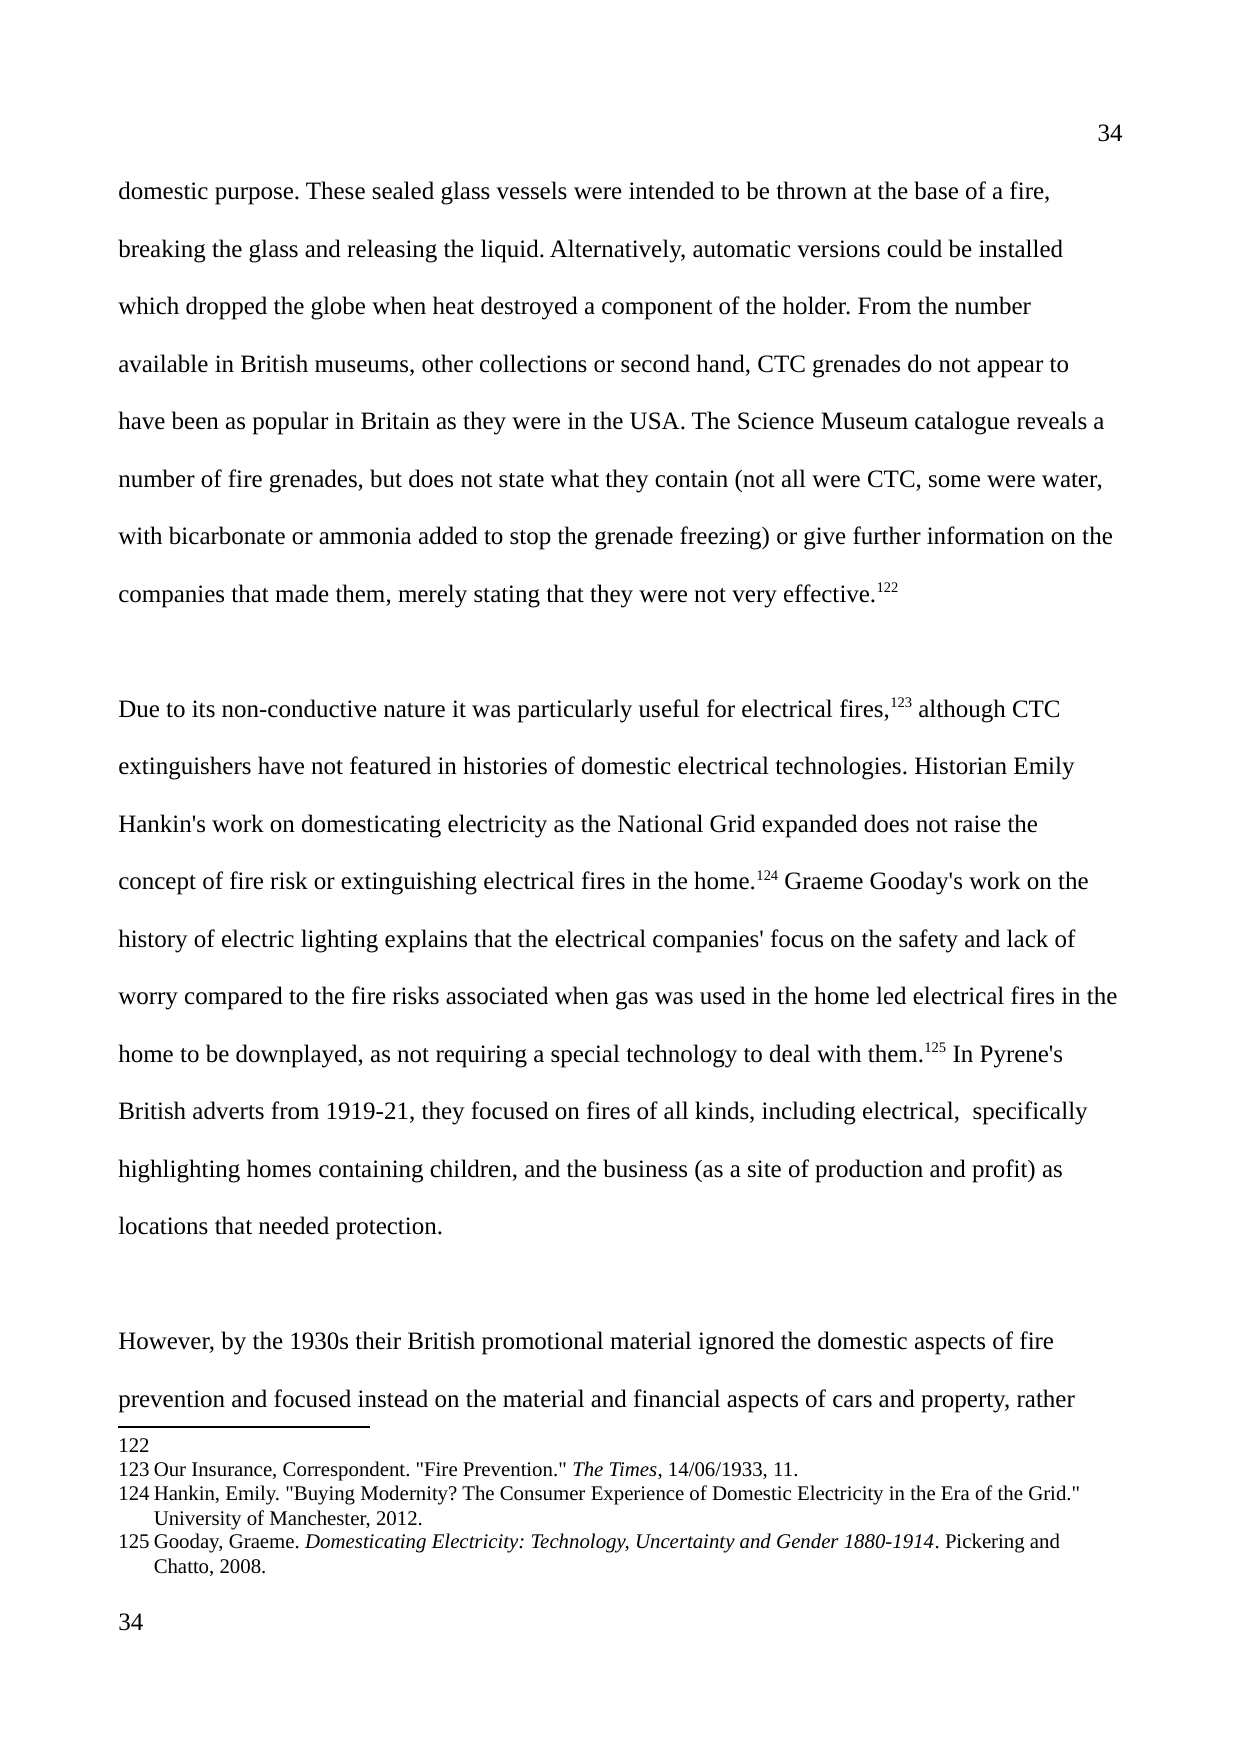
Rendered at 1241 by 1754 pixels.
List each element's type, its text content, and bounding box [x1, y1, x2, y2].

text Due to its non-conductive nature it was particularly useful for electrical fires, although CTC extinguishers have not featured in histories of domestic electrical technologies. Historian Emily Hankin's work on domesticating electricity as the National Grid expanded does not raise the concept of fire risk or extinguishing electrical fires in the home. Graeme Gooday's work on the history of electric lighting explains that the electrical companies' focus on the safety and lack of worry compared to the fire risks associated when gas was used in the home led electrical fires in the home to be downplayed, as not requiring a special technology to deal with them. In Pyrene's British adverts from 1919-21, they focused on fires of all kinds, including electrical, specifically highlighting homes containing children, and the business (as a site of production and profit) as locations that needed protection. [118, 694, 1122, 1240]
text domestic purpose. These sealed glass vessels were intended to be thrown at the base of a fire, breaking the glass and releasing the liquid. Alternatively, automatic versions could be installed which dropped the globe when heat destroyed a component of the holder. From the number available in British museums, other collections or second hand, CTC grenades do not appear to have been as popular in Britain as they were in the USA. The Science Museum catalogue reveals a number of fire grenades, but does not state what they contain (not all were CTC, some were water, with bicarbonate or ammonia added to stop the grenade freezing) or give further information on the companies that made them, merely stating that they were not very effective. [118, 176, 1122, 608]
text However, by the 1930s their British promotional material ignored the domestic aspects of fire prevention and focused instead on the material and financial aspects of cars and property, rather [118, 1326, 1122, 1413]
text Gooday, Graeme. Domesticating Electricity: Technology, Uncertainty and Gender 1880-1914. Pickering and Chatto, 2008. [118, 1529, 1122, 1578]
text Hankin, Emily. "Buying Modernity? The Consumer Experience of Domestic Electricity in the Era of the Grid." University of Manchester, 2012. [118, 1481, 1122, 1529]
text Our Insurance, Correspondent. "Fire Prevention." The Times, 14/06/1933, 11. [118, 1457, 1122, 1481]
